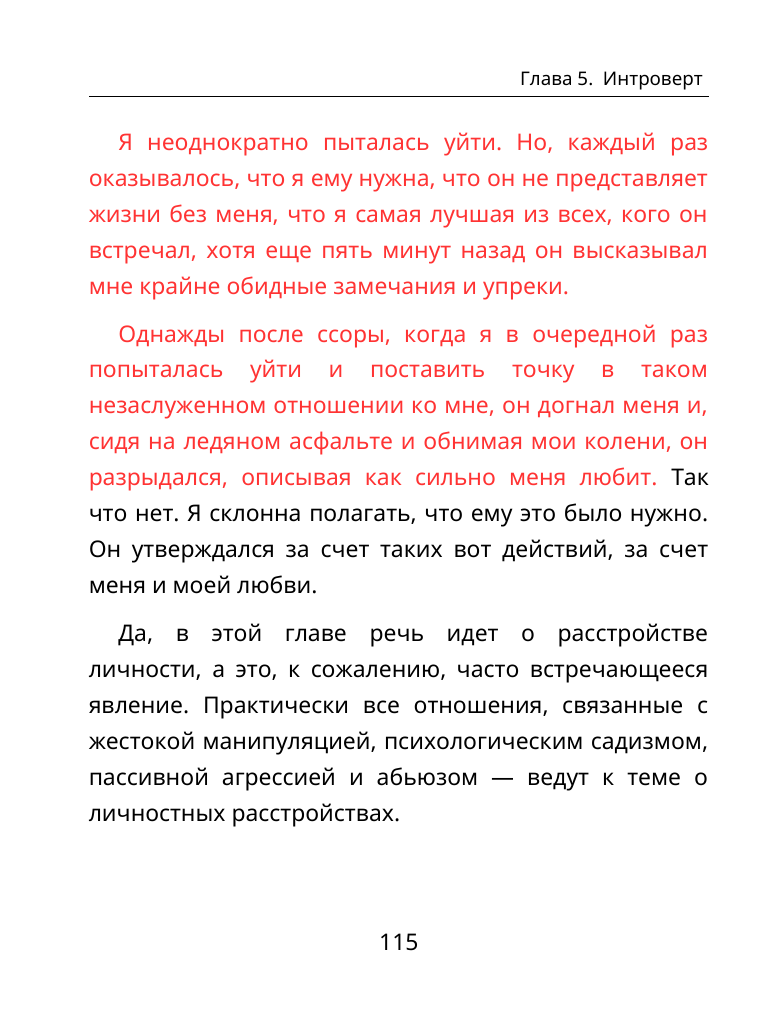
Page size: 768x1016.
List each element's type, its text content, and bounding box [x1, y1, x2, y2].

text Я неоднократно пыталась уйти. Но, каждый раз оказывалось, что я ему нужна, что он не представляет жизни без меня, что я самая лучшая из всех, кого он встречал, хотя еще пять минут назад он высказывал мне крайне обидные замечания и упреки. [88, 126, 709, 301]
text Да, в этой главе речь идет о расстройстве личности, а это, к сожалению, часто встречающееся явление. Практически все отношения, связанные с жестокой манипуляцией, психологическим садизмом, пассивной агрессией и абьюзом — ведут к теме о личностных расстройствах. [88, 617, 709, 828]
text Однажды после ссоры, когда я в очередной раз попыталась уйти и поставить точку в таком незаслуженном отношении ко мне, он догнал меня и, сидя на ледяном асфальте и обнимая мои колени, он разрыдался, описывая как сильно меня любит. Так что нет. Я склонна полагать, что ему это было нужно. Он утверждался за счет таких вот действий, за счет меня и моей любви. [88, 317, 709, 600]
